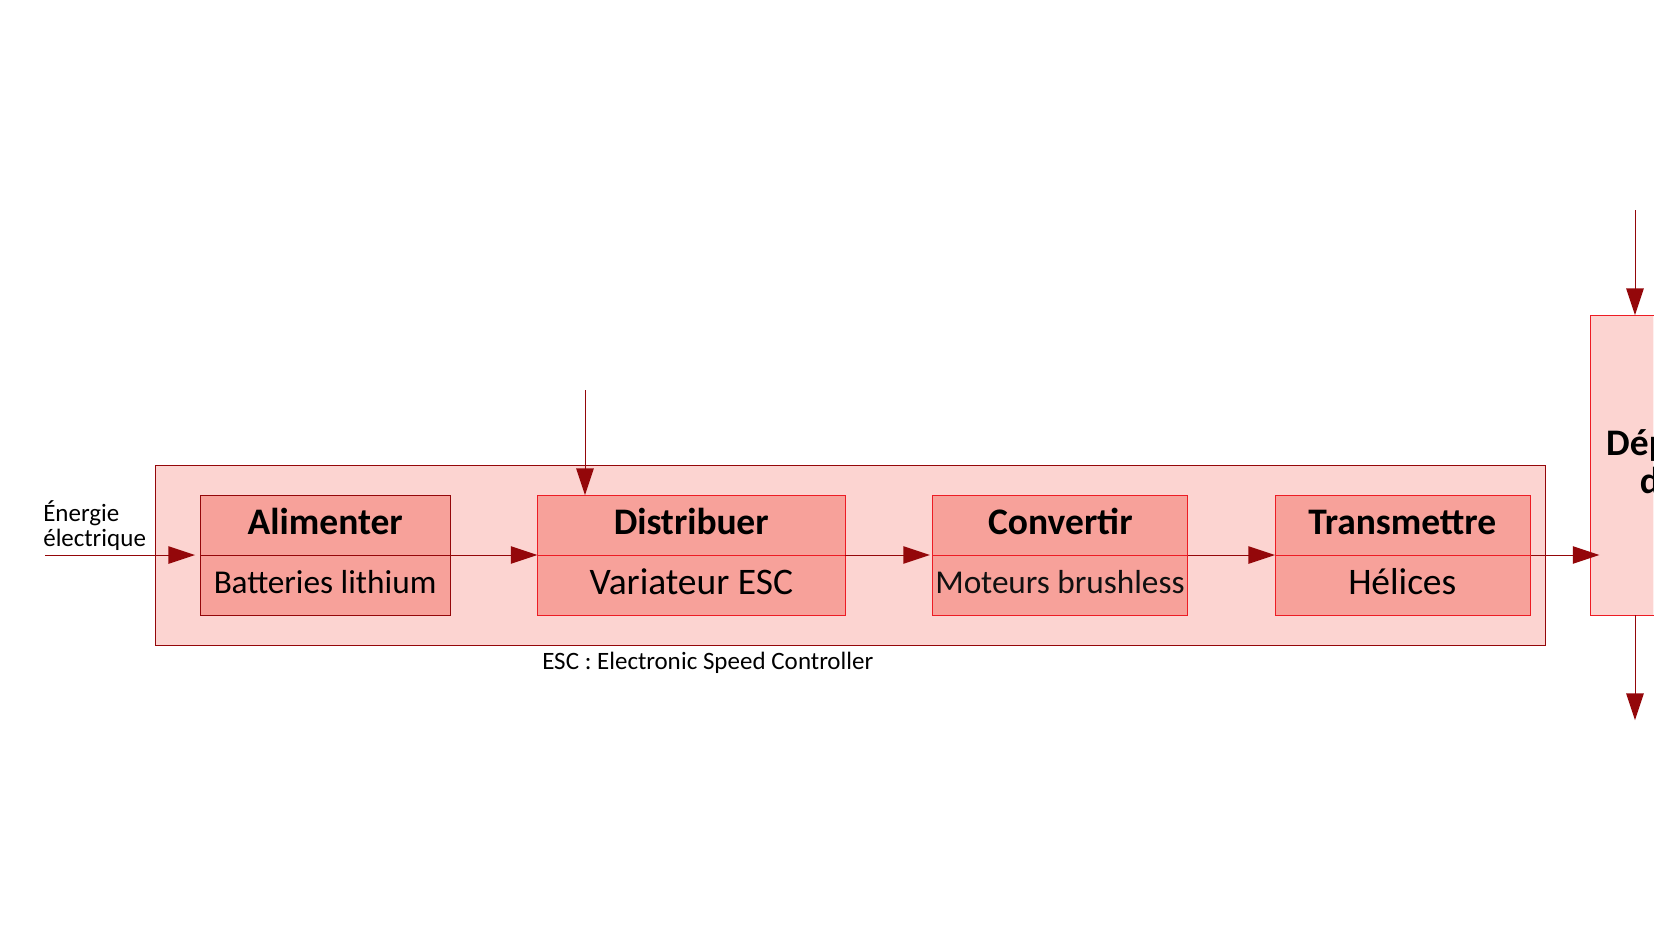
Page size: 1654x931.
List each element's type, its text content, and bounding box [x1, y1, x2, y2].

text_box Alimenter [200, 495, 451, 555]
text_box Hélices [1275, 555, 1531, 616]
text_box [155, 465, 1546, 646]
text_box Convertir [932, 495, 1188, 555]
text_box Variateur ESC [537, 555, 846, 616]
text_box Transmettre [1275, 495, 1531, 555]
text_box Énergie électrique [28, 495, 196, 560]
text_box Moteurs brushless [932, 555, 1188, 616]
text_box Distribuer [537, 495, 846, 555]
text_box Batteries lithium [200, 555, 451, 616]
text_box AGIR Déplacement du drone [1590, 315, 1654, 616]
text_box ESC : Electronic Speed Controller [648, 648, 769, 679]
